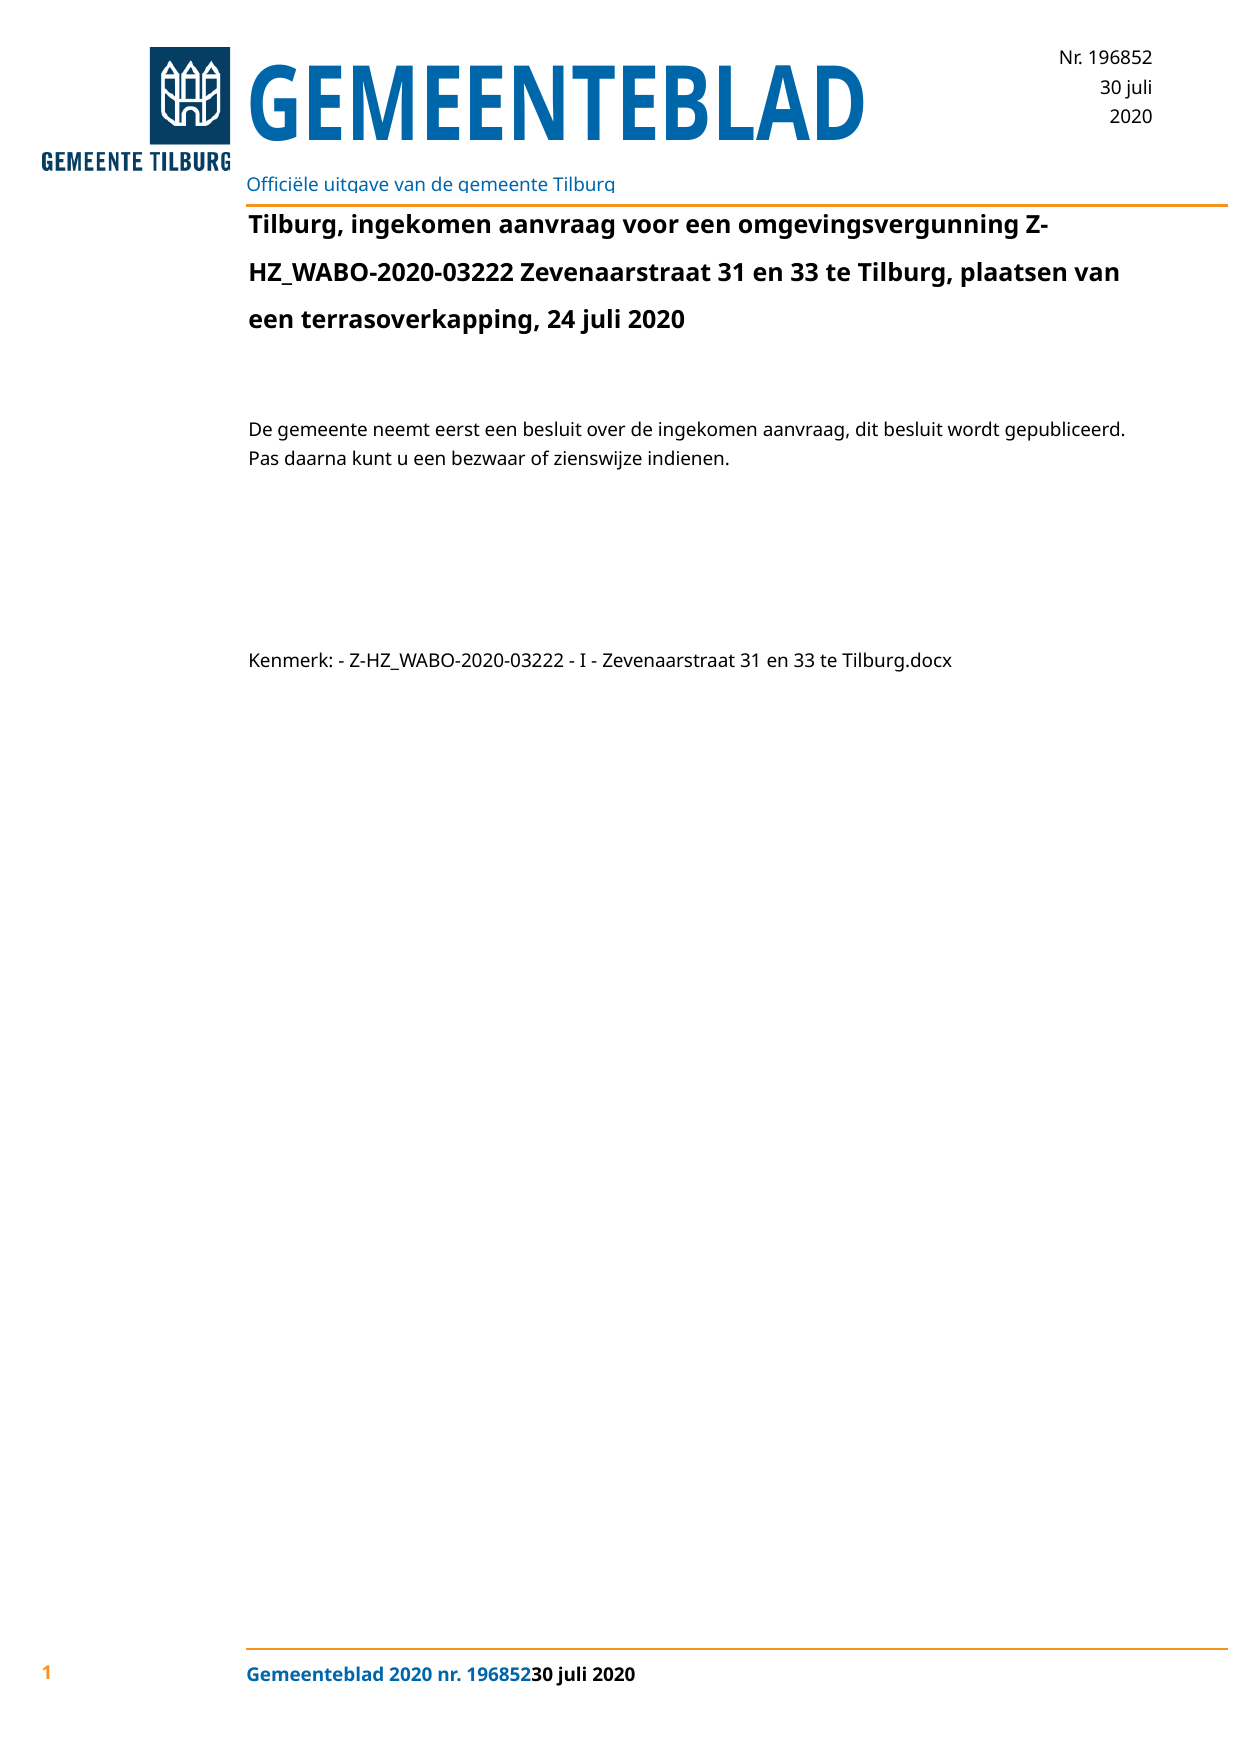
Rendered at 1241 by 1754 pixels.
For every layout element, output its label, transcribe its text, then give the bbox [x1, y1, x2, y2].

text Tilburg, ingekomen aanvraag voor een omgevingsvergunning Z-HZ_WABO-2020-03222 Zevenaarstraat 31 en 33 te Tilburg, plaatsen van een terrasoverkapping, 24 juli 2020 [248, 207, 1152, 336]
text Kenmerk: - Z-HZ_WABO-2020-03222 - I - Zevenaarstraat 31 en 33 te Tilburg.docx [248, 647, 1152, 673]
text De gemeente neemt eerst een besluit over de ingekomen aanvraag, dit besluit wordt gepubliceerd. Pas daarna kunt u een bezwaar of zienswijze indienen. [248, 416, 1152, 471]
picture [41, 47, 231, 172]
